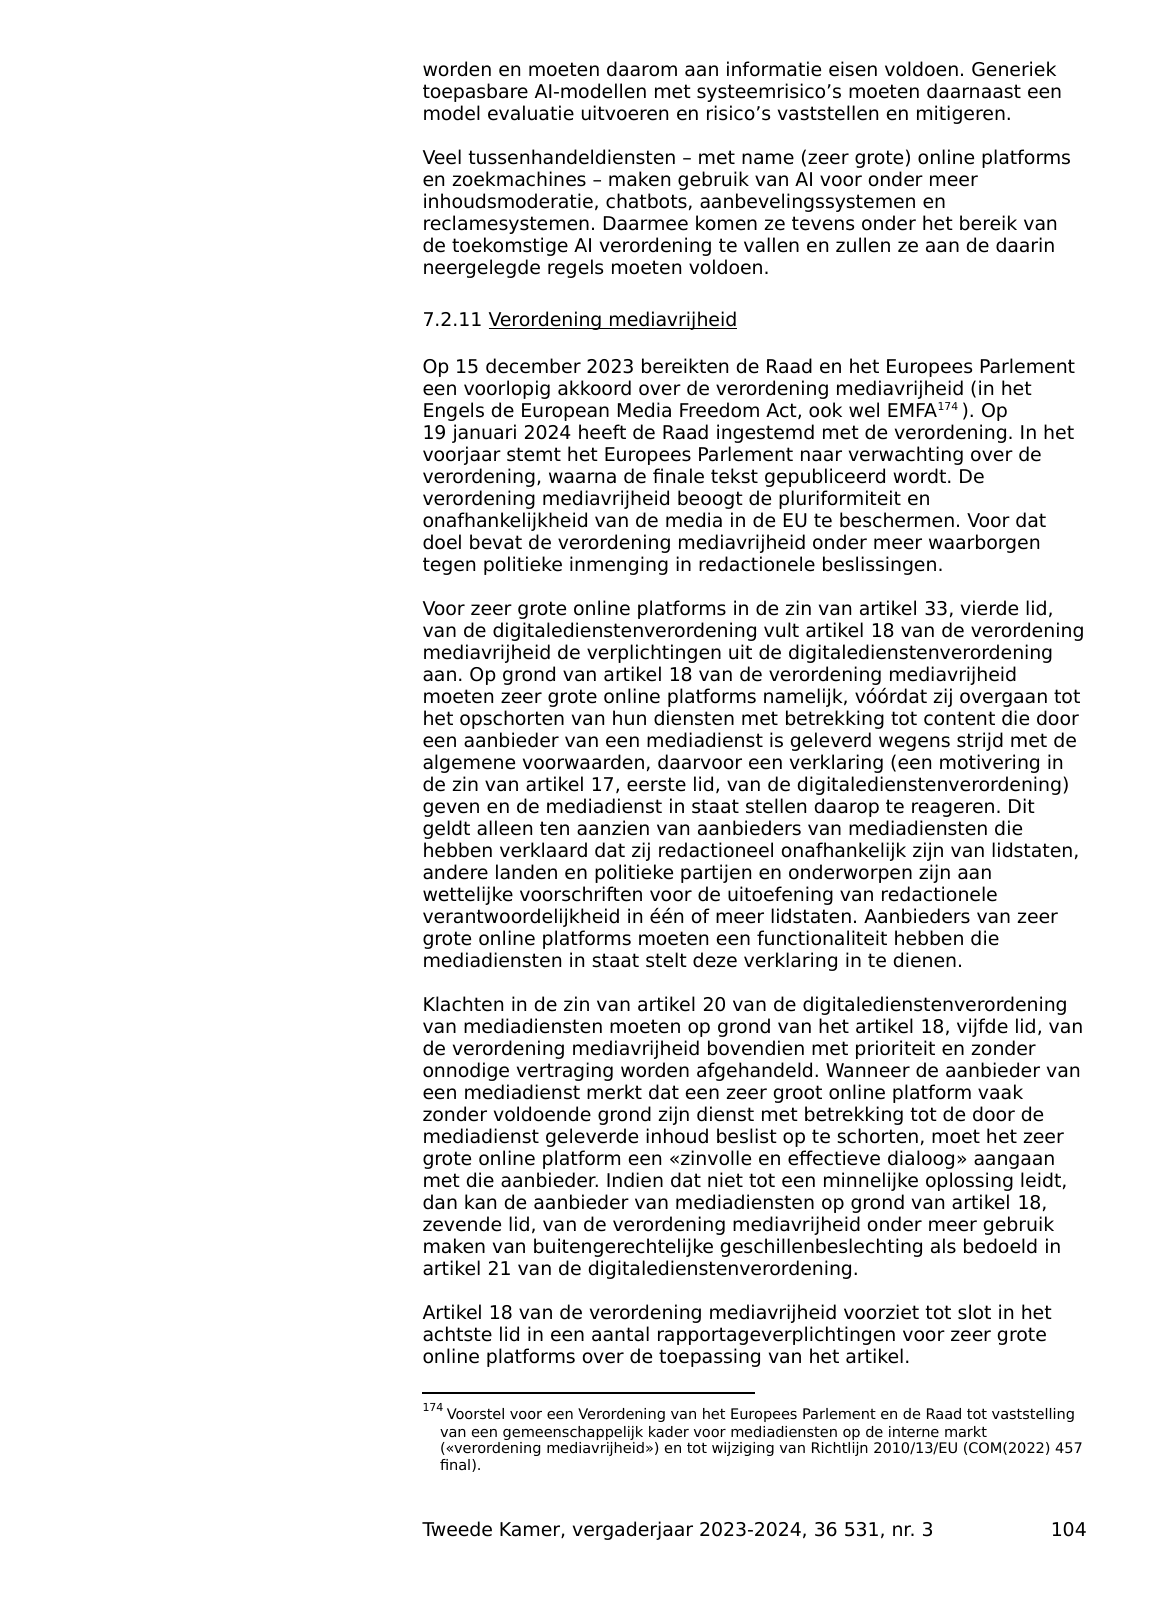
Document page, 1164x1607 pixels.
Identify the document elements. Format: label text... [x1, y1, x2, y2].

text worden en moeten daarom aan informatie eisen voldoen. Generiek toepasbare AI-modellen met systeemrisico’s moeten daarnaast een model evaluatie uitvoeren en risico’s vaststellen en mitigeren. [422, 59, 1087, 125]
text Voor zeer grote online platforms in de zin van artikel 33, vierde lid, van de digitaledienstenverordening vult artikel 18 van de verordening mediavrijheid de verplichtingen uit de digitaledienstenverordening aan. Op grond van artikel 18 van de verordening mediavrijheid moeten zeer grote online platforms namelijk, vóórdat zij overgaan tot het opschorten van hun diensten met betrekking tot content die door een aanbieder van een mediadienst is geleverd wegens strijd met de algemene voorwaarden, daarvoor een verklaring (een motivering in de zin van artikel 17, eerste lid, van de digitaledienstenverordening) geven en de mediadienst in staat stellen daarop te reageren. Dit geldt alleen ten aanzien van aanbieders van mediadiensten die hebben verklaard dat zij redactioneel onafhankelijk zijn van lidstaten, andere landen en politieke partijen en onderworpen zijn aan wettelijke voorschriften voor de uitoefening van redactionele verantwoordelijkheid in één of meer lidstaten. Aanbieders van zeer grote online platforms moeten een functionaliteit hebben die mediadiensten in staat stelt deze verklaring in te dienen. [422, 598, 1087, 972]
text Artikel 18 van de verordening mediavrijheid voorziet tot slot in het achtste lid in een aantal rapportageverplichtingen voor zeer grote online platforms over de toepassing van het artikel. [422, 1302, 1087, 1368]
text Op 15 december 2023 bereikten de Raad en het Europees Parlement een voorlopig akkoord over de verordening mediavrijheid (in het Engels de European Media Freedom Act, ook wel EMFA). Op 19 januari 2024 heeft de Raad ingestemd met de verordening. In het voorjaar stemt het Europees Parlement naar verwachting over de verordening, waarna de finale tekst gepubliceerd wordt. De verordening mediavrijheid beoogt de pluriformiteit en onafhankelijkheid van de media in de EU te beschermen. Voor dat doel bevat de verordening mediavrijheid onder meer waarborgen tegen politieke inmenging in redactionele beslissingen. [422, 356, 1087, 576]
subtitle 7.2.11 Verordening mediavrijheid [422, 309, 1087, 331]
text Voorstel voor een Verordening van het Europees Parlement en de Raad tot vaststelling van een gemeenschappelijk kader voor mediadiensten op de interne markt («verordening mediavrijheid») en tot wijziging van Richtlijn 2010/13/EU (COM(2022) 457 final). [422, 1402, 1087, 1474]
text Veel tussenhandeldiensten – met name (zeer grote) online platforms en zoekmachines – maken gebruik van AI voor onder meer inhoudsmoderatie, chatbots, aanbevelingssystemen en reclamesystemen. Daarmee komen ze tevens onder het bereik van de toekomstige AI verordening te vallen en zullen ze aan de daarin neergelegde regels moeten voldoen. [422, 147, 1087, 279]
text Klachten in de zin van artikel 20 van de digitaledienstenverordening van mediadiensten moeten op grond van het artikel 18, vijfde lid, van de verordening mediavrijheid bovendien met prioriteit en zonder onnodige vertraging worden afgehandeld. Wanneer de aanbieder van een mediadienst merkt dat een zeer groot online platform vaak zonder voldoende grond zijn dienst met betrekking tot de door de mediadienst geleverde inhoud beslist op te schorten, moet het zeer grote online platform een «zinvolle en effectieve dialoog» aangaan met die aanbieder. Indien dat niet tot een minnelijke oplossing leidt, dan kan de aanbieder van mediadiensten op grond van artikel 18, zevende lid, van de verordening mediavrijheid onder meer gebruik maken van buitengerechtelijke geschillenbeslechting als bedoeld in artikel 21 van de digitaledienstenverordening. [422, 994, 1087, 1279]
